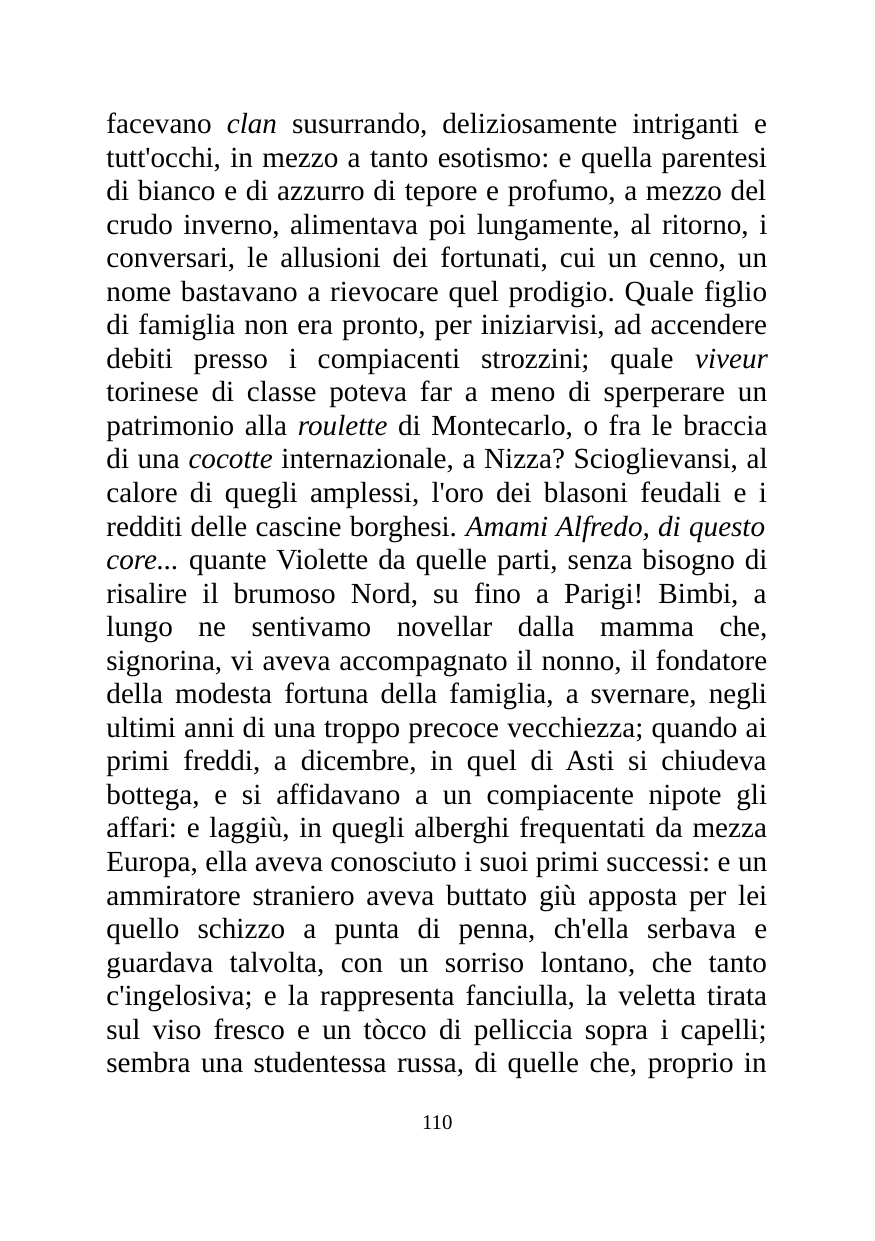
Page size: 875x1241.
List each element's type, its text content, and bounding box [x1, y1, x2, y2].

text facevano clan susurrando, deliziosamente intriganti e tutt'occhi, in mezzo a tanto esotismo: e quella parentesi di bianco e di azzurro di tepore e profumo, a mezzo del crudo inverno, alimentava poi lungamente, al ritorno, i conversari, le allusioni dei fortunati, cui un cenno, un nome bastavano a rievocare quel prodigio. Quale figlio di famiglia non era pronto, per iniziarvisi, ad accendere debiti presso i compiacenti strozzini; quale viveur torinese di classe poteva far a meno di sperperare un patrimonio alla roulette di Montecarlo, o fra le braccia di una cocotte internazionale, a Nizza? Scioglievansi, al calore di quegli amplessi, l'oro dei blasoni feudali e i redditi delle cascine borghesi. Amami Alfredo, di questo core... quante Violette da quelle parti, senza bisogno di risalire il brumoso Nord, su fino a Parigi! Bimbi, a lungo ne sentivamo novellar dalla mamma che, signorina, vi aveva accompagnato il nonno, il fondatore della modesta fortuna della famiglia, a svernare, negli ultimi anni di una troppo precoce vecchiezza; quando ai primi freddi, a dicembre, in quel di Asti si chiudeva bottega, e si affidavano a un compiacente nipote gli affari: e laggiù, in quegli alberghi frequentati da mezza Europa, ella aveva conosciuto i suoi primi successi: e un ammiratore straniero aveva buttato giù apposta per lei quello schizzo a punta di penna, ch'ella serbava e guardava talvolta, con un sorriso lontano, che tanto c'ingelosiva; e la rappresenta fanciulla, la veletta tirata sul viso fresco e un tòcco di pelliccia sopra i capelli; sembra una studentessa russa, di quelle che, proprio in [106, 106, 768, 1079]
